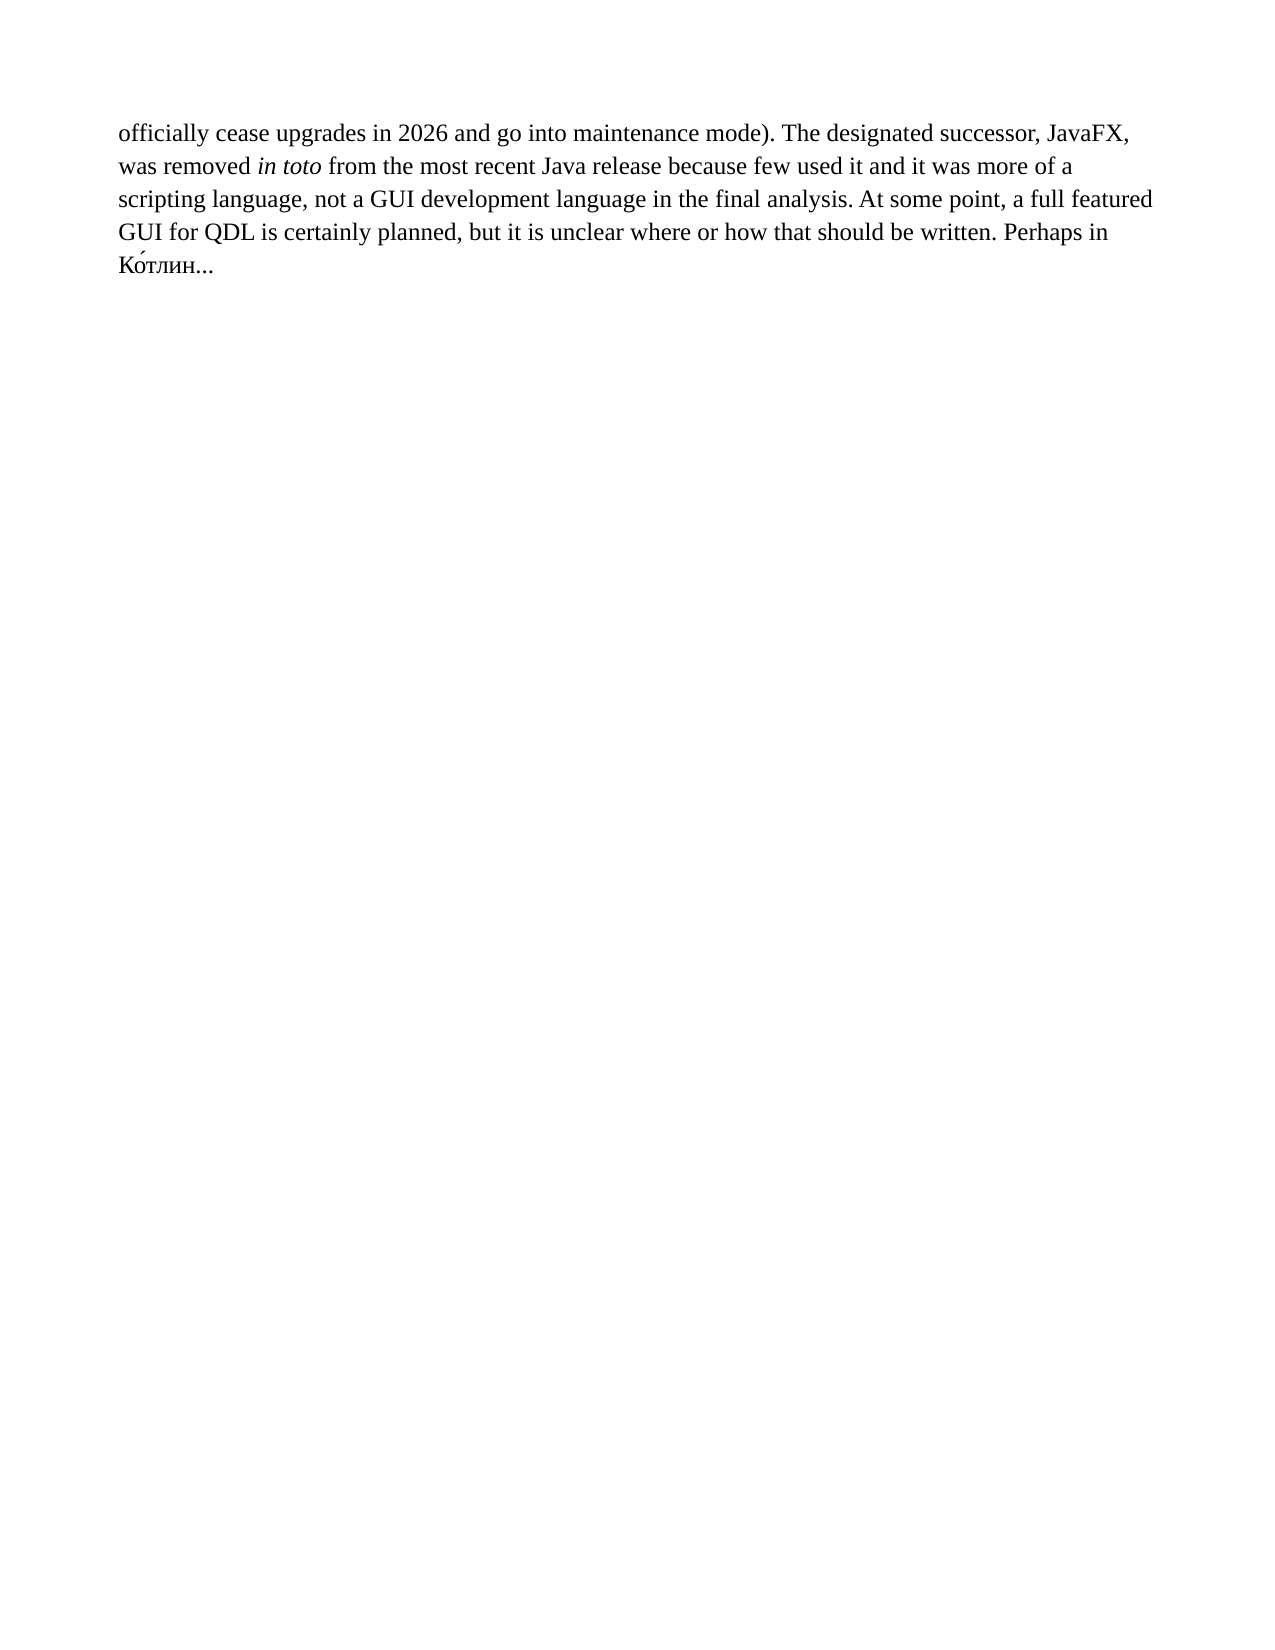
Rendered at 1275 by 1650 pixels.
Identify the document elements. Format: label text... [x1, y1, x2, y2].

text officially cease upgrades in 2026 and go into maintenance mode). The designated successor, JavaFX, was removed in toto from the most recent Java release because few used it and it was more of a scripting language, not a GUI development language in the final analysis. At some point, a full featured GUI for QDL is certainly planned, but it is unclear where or how that should be written. Perhaps in Ко́тлин... [118, 118, 1157, 279]
